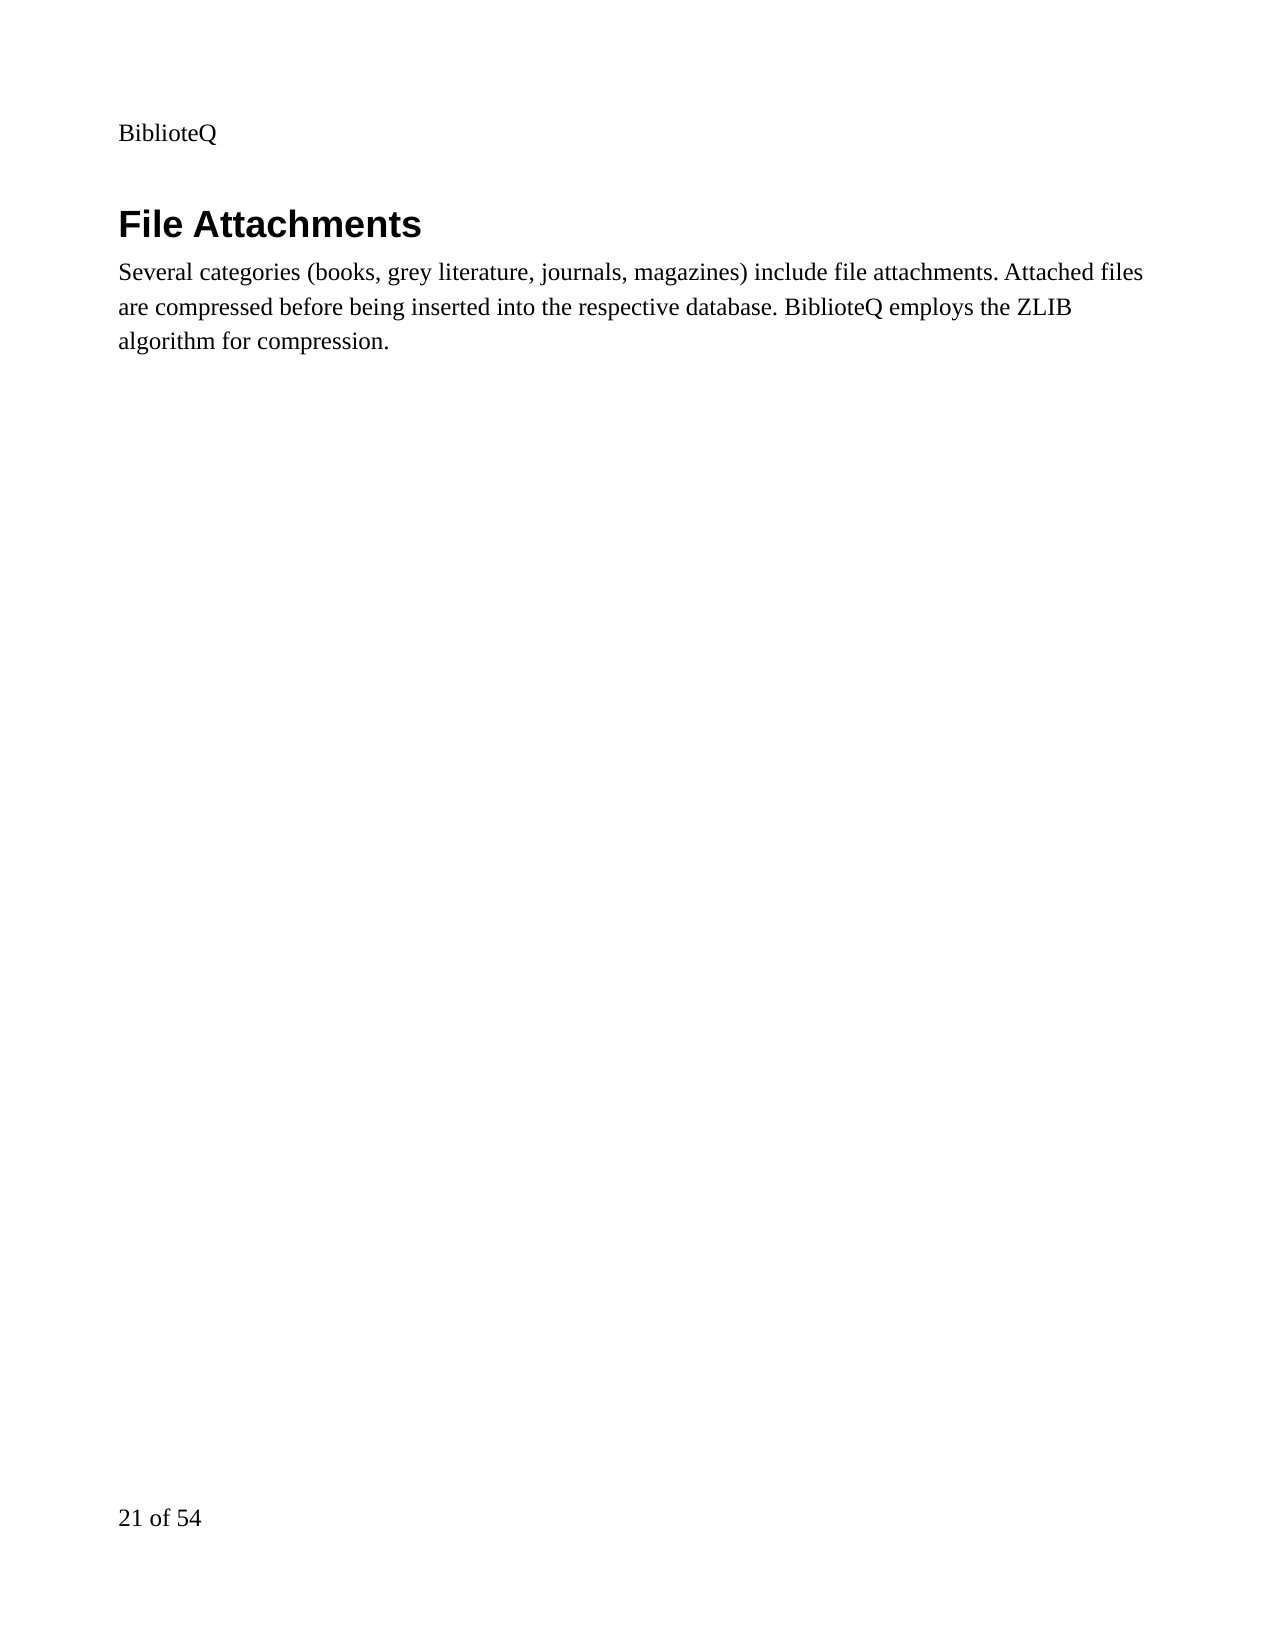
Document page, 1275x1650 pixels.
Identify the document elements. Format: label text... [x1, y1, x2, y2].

subtitle File Attachments [118, 201, 1157, 245]
text Several categories (books, grey literature, journals, magazines) include file attachments. Attached files are compressed before being inserted into the respective database. BiblioteQ employs the ZLIB algorithm for compression. [118, 257, 1157, 355]
